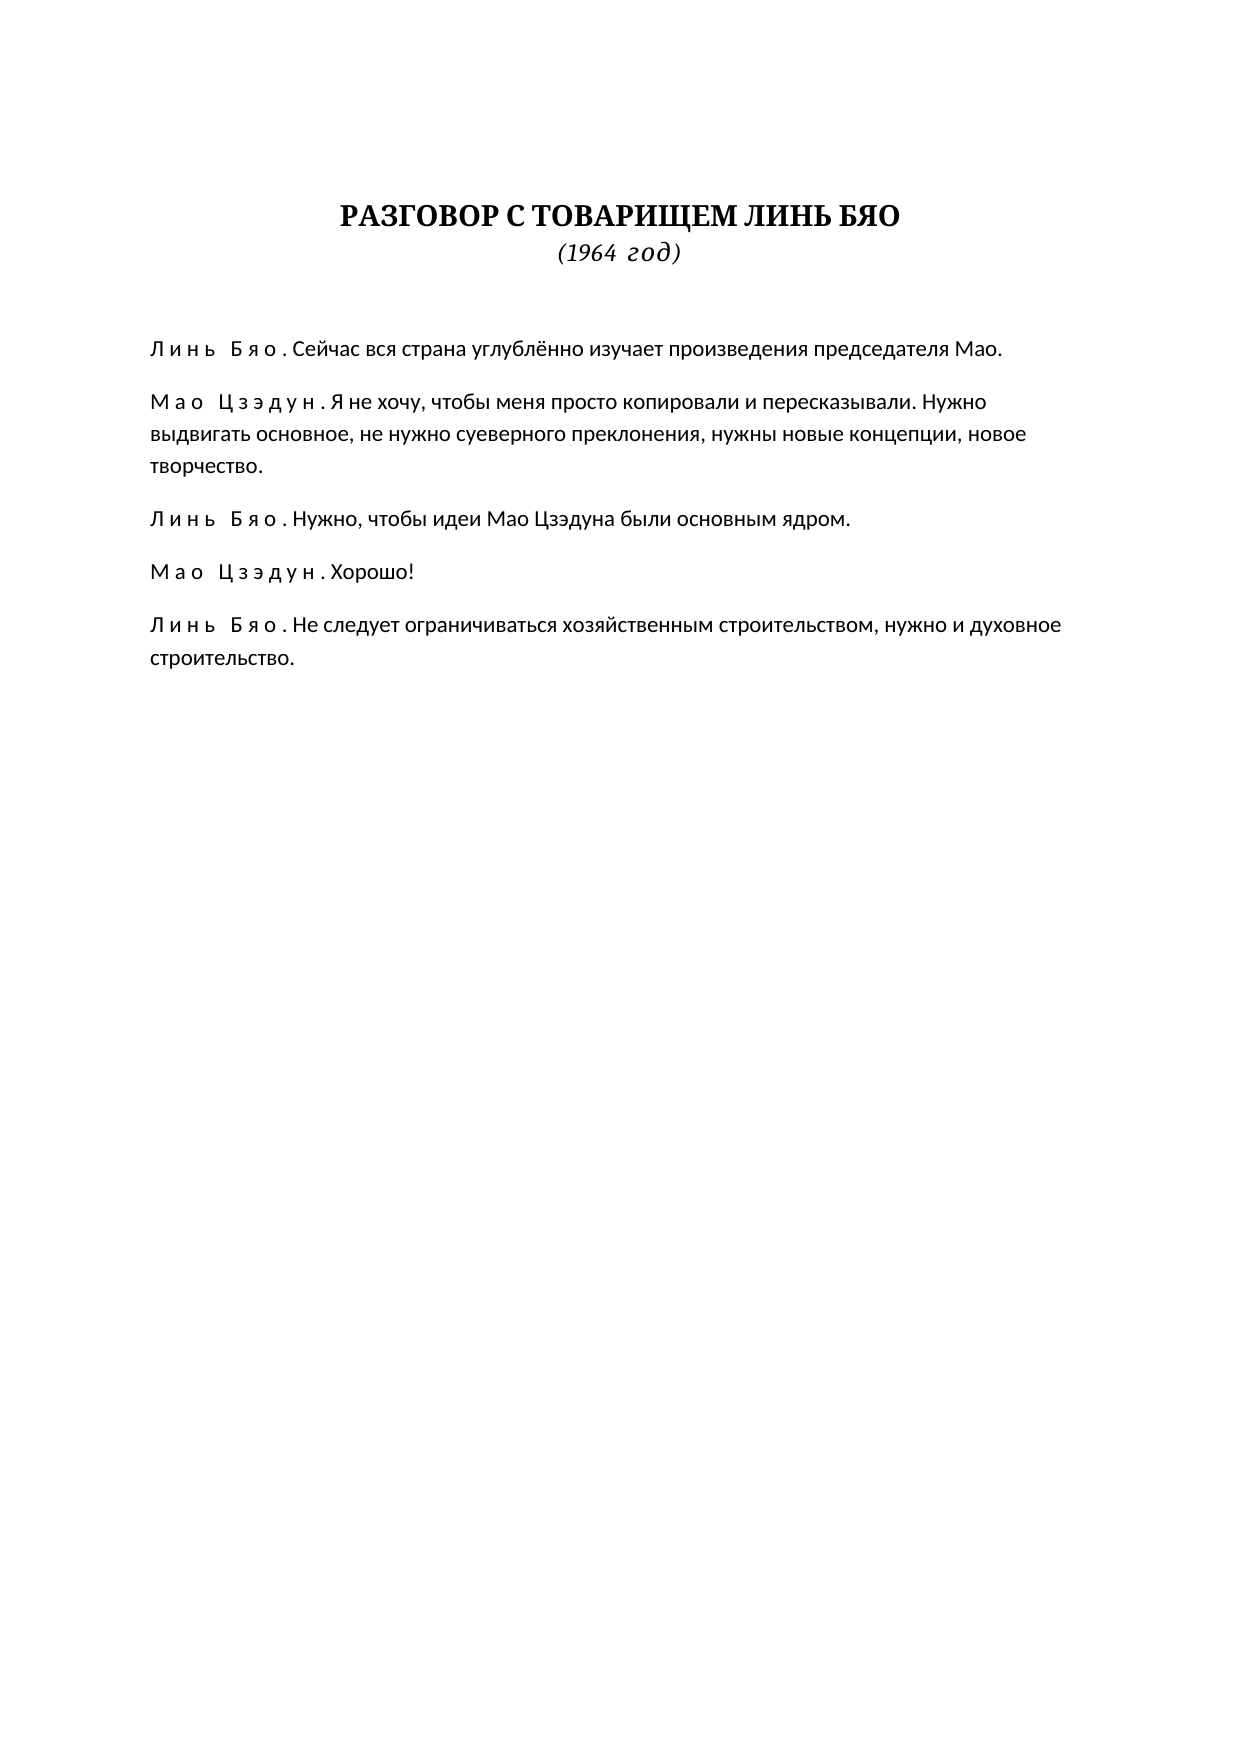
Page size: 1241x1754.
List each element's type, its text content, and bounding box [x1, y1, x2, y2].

text (1964 год) [150, 238, 1091, 267]
text Линь Бяо. Нужно, чтобы идеи Мао Цзэдуна были основным ядром. [150, 504, 1091, 532]
text Линь Бяо. Не следует ограничиваться хозяйственным строительством, нужно и духовное строительство. [150, 611, 1091, 671]
subtitle Разговор с товарищем Линь Бяо [150, 200, 1091, 233]
text Мао Цзэдун. Хорошо! [150, 557, 1091, 586]
text Мао Цзэдун. Я не хочу, чтобы меня просто копировали и пересказывали. Нужно выдвигать основное, не нужно суеверного преклонения, нужны новые концепции, новое творчество. [150, 387, 1091, 479]
text Линь Бяо. Сейчас вся страна углублённо изучает произведения председателя Мао. [150, 334, 1091, 362]
